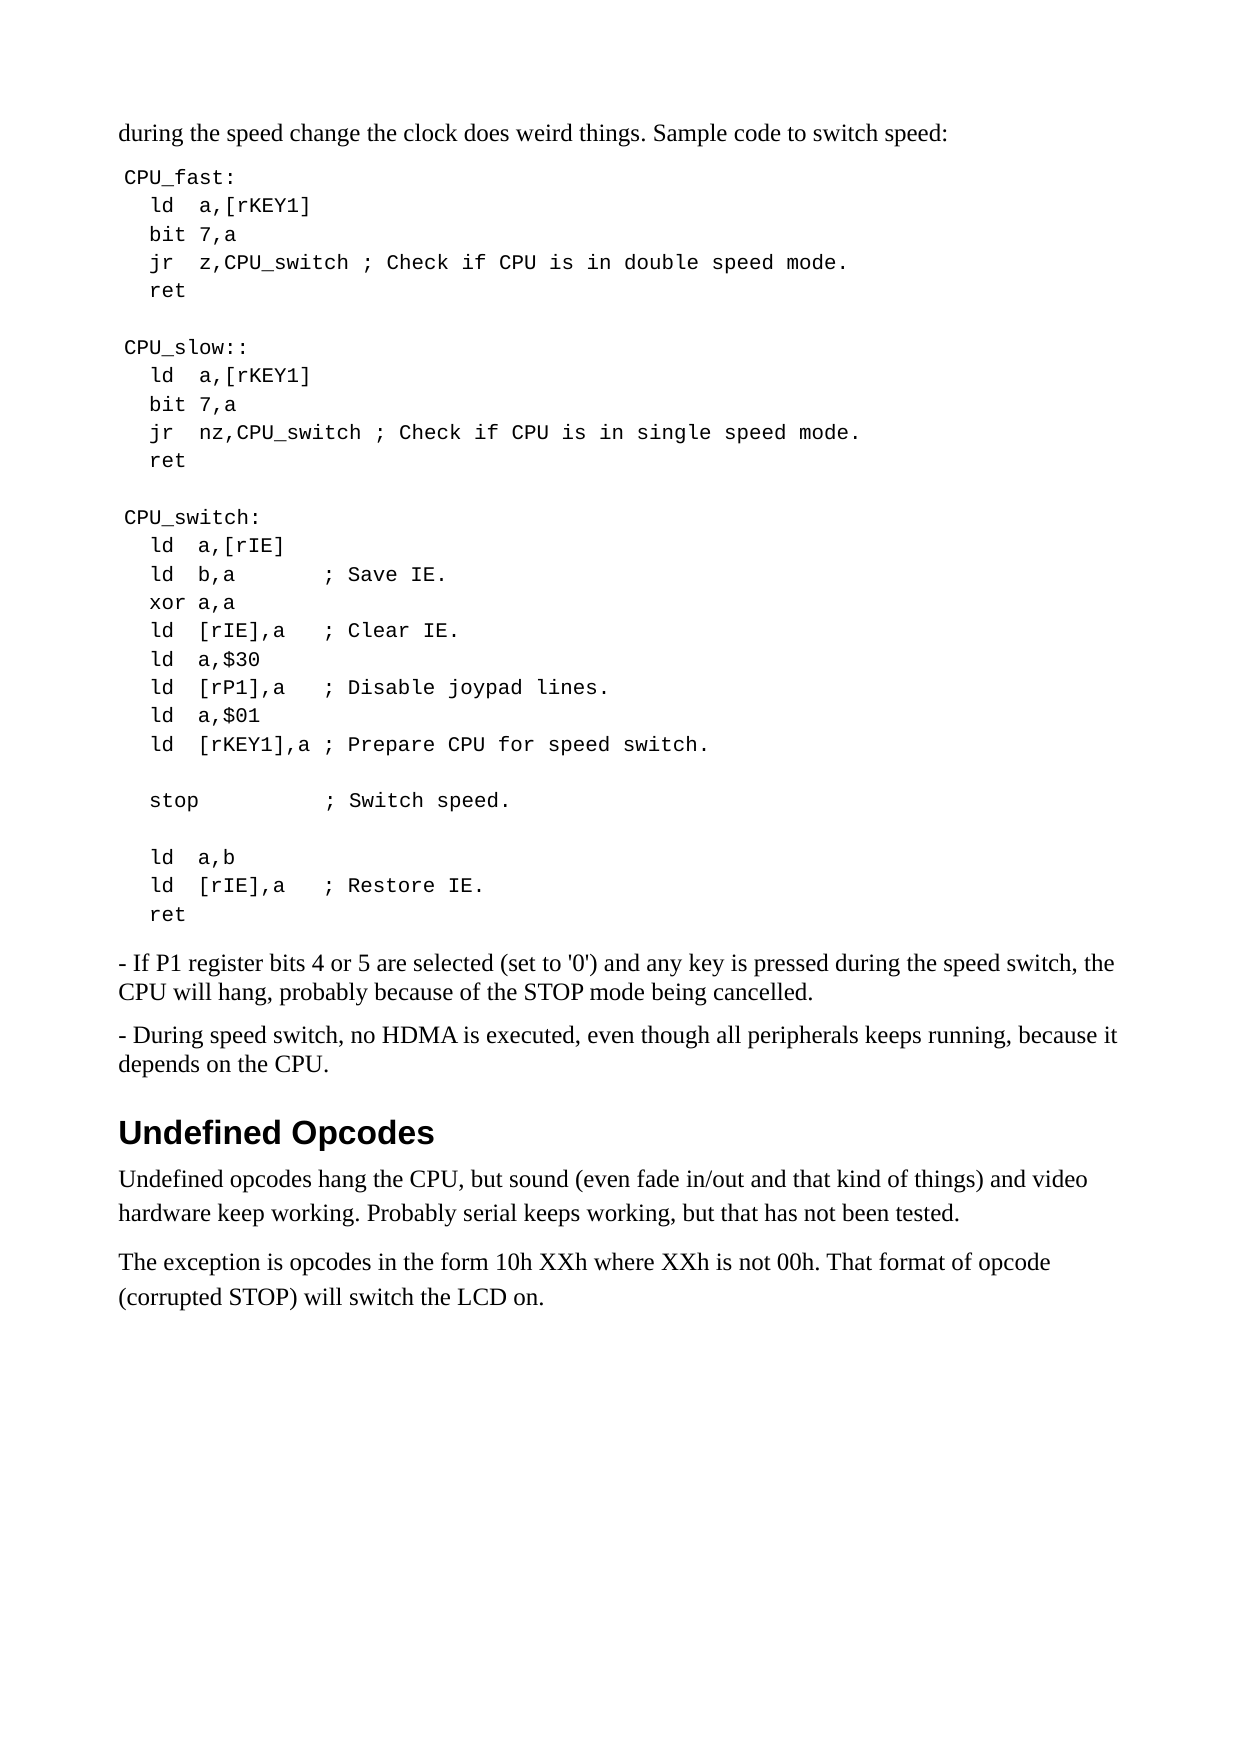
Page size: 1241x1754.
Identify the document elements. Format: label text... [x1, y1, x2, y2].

text during the speed change the clock does weird things. Sample code to switch speed: [118, 118, 1122, 147]
subtitle Undefined Opcodes [118, 1113, 1122, 1151]
text Undefined opcodes hang the CPU, but sound (even fade in/out and that kind of things) and video hardware keep working. Probably serial keeps working, but that has not been tested. [118, 1164, 1122, 1227]
text - If P1 register bits 4 or 5 are selected (set to '0') and any key is pressed during the speed switch, the CPU will hang, probably because of the STOP mode being cancelled. [118, 948, 1122, 1005]
table_header CPU_fast: ld a,[rKEY1] bit 7,a jr z,CPU_switch ; Check if CPU is in double speed mode. ret CPU_slow:: ld a,[rKEY1] bit 7,a jr nz,CPU_switch ; Check if CPU is in single speed mode. ret CPU_switch: ld a,[rIE] ld b,a ; Save IE. xor a,a ld [rIE],a ; Clear IE. ld a,$30 ld [rP1],a ; Disable joypad lines. ld a,$01 ld [rKEY1],a ; Prepare CPU for speed switch. stop ; Switch speed. ld a,b ld [rIE],a ; Restore IE. ret [118, 161, 1123, 948]
text The exception is opcodes in the form 10h XXh where XXh is not 00h. That format of opcode (corrupted STOP) will switch the LCD on. [118, 1247, 1122, 1311]
text - During speed switch, no HDMA is executed, even though all peripherals keeps running, because it depends on the CPU. [118, 1020, 1122, 1077]
